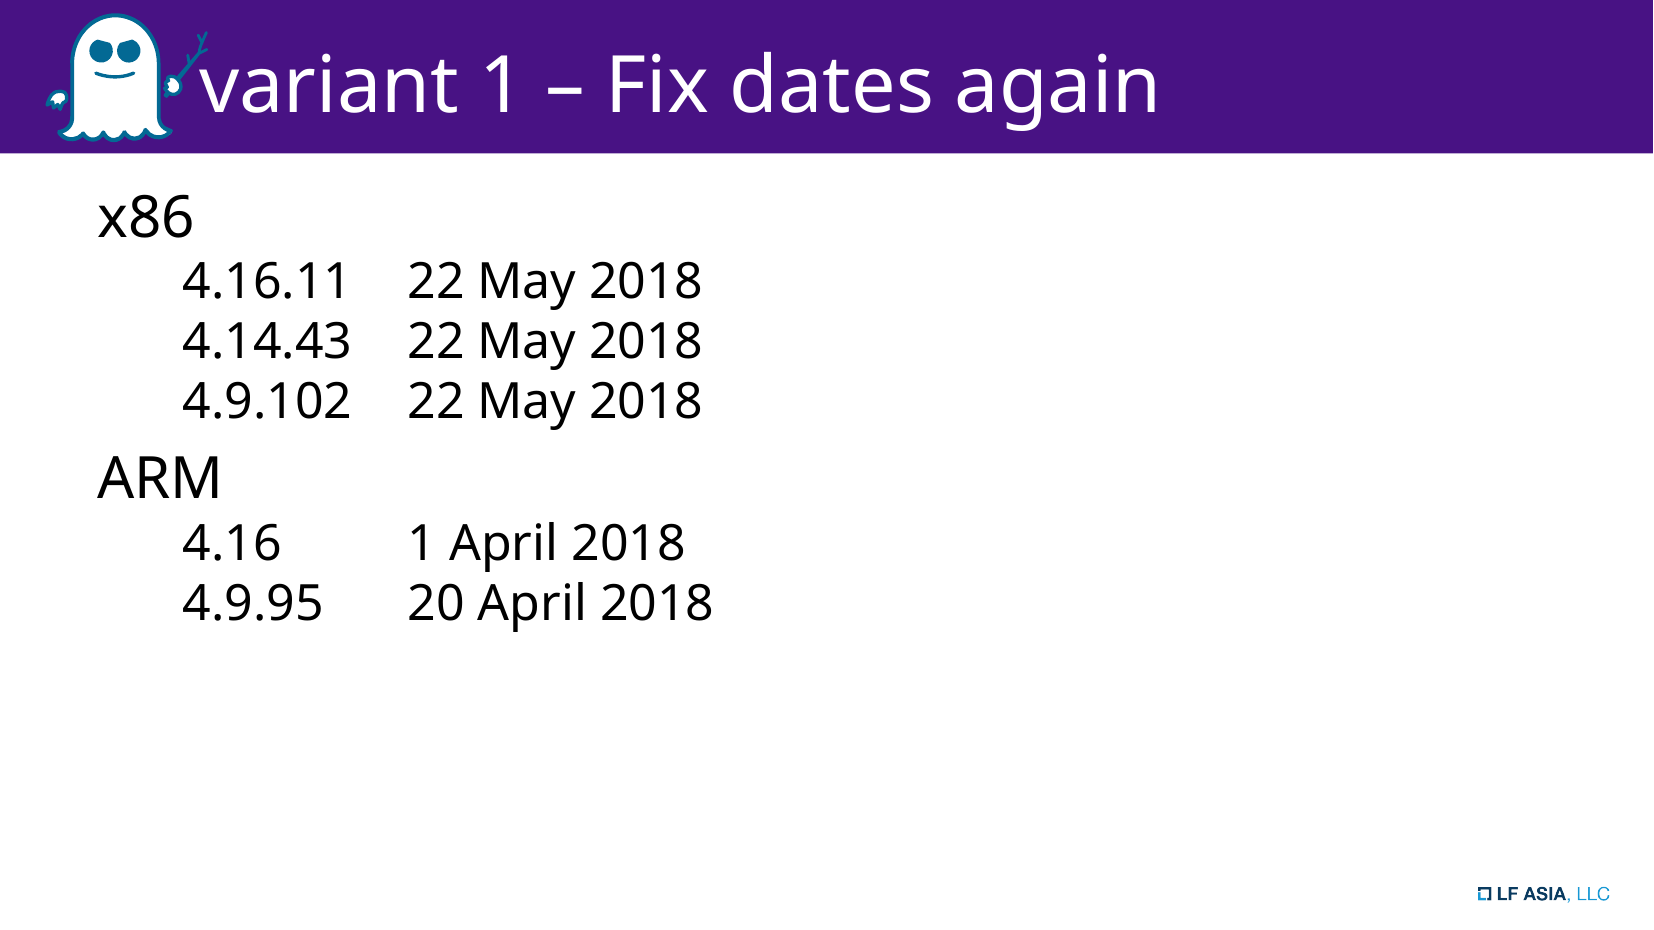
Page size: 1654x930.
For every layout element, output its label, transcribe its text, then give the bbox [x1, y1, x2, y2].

picture [52, 94, 64, 103]
picture [1520, 885, 1563, 904]
picture [169, 79, 178, 92]
picture [65, 18, 165, 137]
picture [118, 13, 209, 143]
title variant 1 – Fix dates again [34, 8, 1601, 154]
picture [45, 13, 110, 143]
list x86 4.16.11 22 May 2018 4.14.43 22 May 2018 4.9.102 22 May 2018 ARM 4.16 1 April 2018 4.9.95 20 April 2018 [25, 171, 1548, 811]
